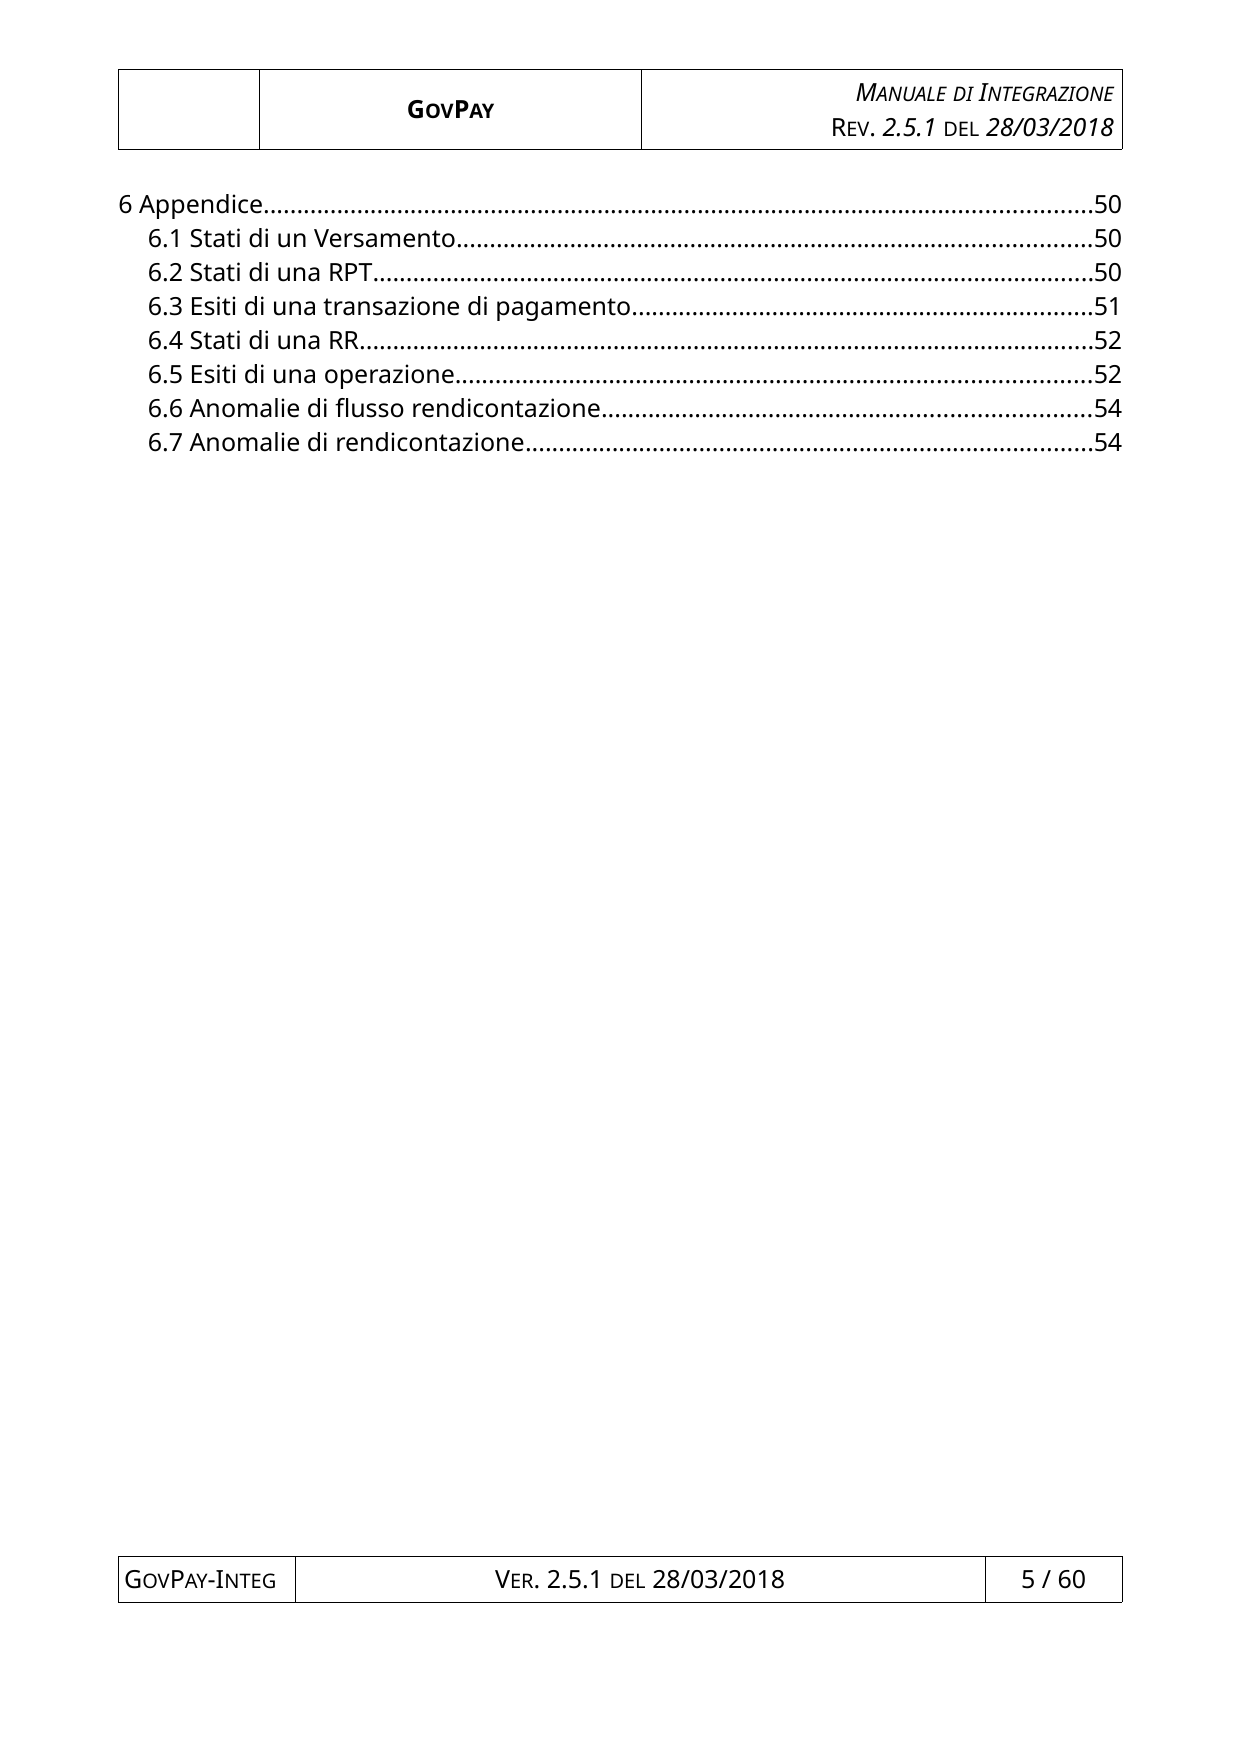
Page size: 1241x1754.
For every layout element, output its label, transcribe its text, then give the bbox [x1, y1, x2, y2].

text 6.4 Stati di una RR 52 [148, 322, 1122, 357]
text 6.2 Stati di una RPT 50 [148, 254, 1122, 288]
text 6.7 Anomalie di rendicontazione 54 [148, 425, 1122, 459]
text 6.1 Stati di un Versamento 50 [148, 220, 1122, 254]
text 6.6 Anomalie di flusso rendicontazione 54 [148, 391, 1122, 425]
text 6.3 Esiti di una transazione di pagamento 51 [148, 288, 1122, 322]
text 6 Appendice 50 [118, 186, 1122, 220]
text 6.5 Esiti di una operazione 52 [148, 357, 1122, 391]
